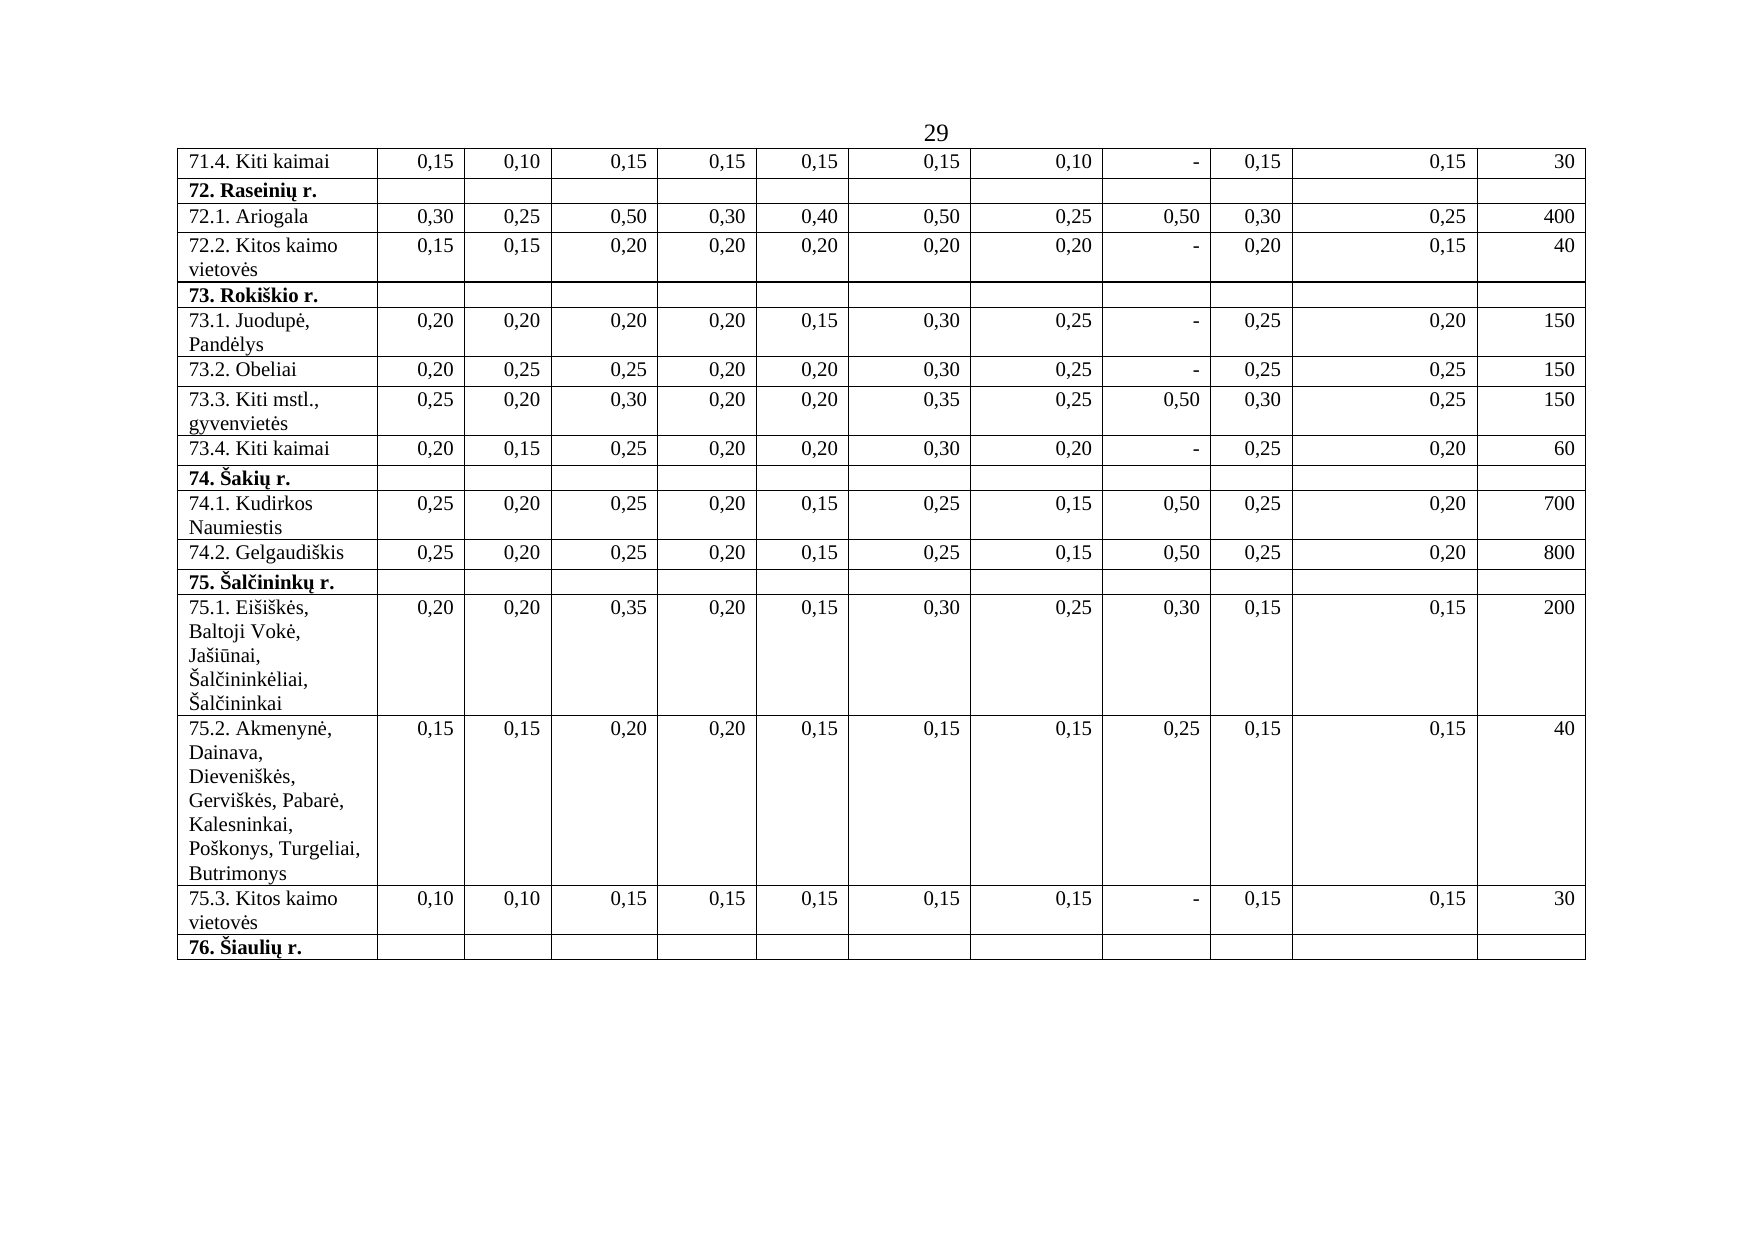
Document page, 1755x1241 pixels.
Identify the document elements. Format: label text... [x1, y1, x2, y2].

table_cell [849, 935, 970, 959]
table_cell [658, 466, 756, 489]
table_cell 0,25 [971, 595, 1102, 715]
table_cell 0,20 [1293, 540, 1477, 568]
table_cell 0,15 [757, 886, 848, 934]
table_cell [658, 179, 756, 202]
table_cell 0,30 [1103, 595, 1210, 715]
table_cell 0,20 [465, 491, 551, 539]
table_cell [1586, 307, 1592, 356]
table_cell 0,15 [757, 308, 848, 356]
table_cell 0,20 [378, 436, 464, 464]
table_cell 72.1. Ariogala [178, 204, 377, 232]
table_cell [1586, 885, 1592, 934]
table_cell 0,10 [465, 149, 551, 177]
table_cell [1478, 935, 1585, 959]
table_cell 0,15 [465, 436, 551, 464]
table_cell [552, 283, 657, 307]
table_cell 0,20 [658, 387, 756, 435]
table_cell [465, 466, 551, 489]
table_cell 74.1. Kudirkos Naumiestis [178, 491, 377, 539]
table_cell 0,50 [849, 204, 970, 232]
table_cell - [1103, 233, 1210, 281]
table_cell [1586, 178, 1592, 202]
table_cell 0,15 [465, 716, 551, 884]
table_cell 75.3. Kitos kaimo vietovės [178, 886, 377, 934]
table_cell [757, 283, 848, 307]
table_cell 200 [1478, 595, 1585, 715]
table_cell [849, 570, 970, 594]
table_cell 150 [1478, 357, 1585, 386]
table_cell 0,20 [1293, 436, 1477, 464]
table_cell 0,15 [658, 886, 756, 934]
table_cell 0,50 [1103, 204, 1210, 232]
table_cell 0,20 [378, 357, 464, 386]
table_cell 400 [1478, 204, 1585, 232]
table_cell [1478, 283, 1585, 307]
table_cell 0,25 [1211, 491, 1292, 539]
table_cell 0,15 [1293, 716, 1477, 884]
table_cell [378, 179, 464, 202]
table_cell [658, 935, 756, 959]
table_cell 0,15 [971, 491, 1102, 539]
table_cell - [1103, 308, 1210, 356]
table_cell 0,15 [1211, 595, 1292, 715]
table_cell [1586, 148, 1592, 177]
table_cell 0,30 [658, 204, 756, 232]
table_cell 0,50 [1103, 540, 1210, 568]
table_cell [1293, 283, 1477, 307]
table_cell 0,25 [1293, 387, 1477, 435]
table_cell [658, 283, 756, 307]
table_cell 0,40 [757, 204, 848, 232]
table_cell [1586, 386, 1592, 435]
table_cell [1478, 179, 1585, 202]
table_cell 0,15 [971, 540, 1102, 568]
table_cell [552, 179, 657, 202]
table_cell 40 [1478, 233, 1585, 281]
table_cell [1293, 935, 1477, 959]
table_cell 0,25 [1211, 436, 1292, 464]
table_cell 73.2. Obeliai [178, 357, 377, 386]
table_cell [1586, 594, 1592, 715]
table_cell [552, 935, 657, 959]
table_cell 0,10 [465, 886, 551, 934]
table_cell 0,15 [971, 716, 1102, 884]
table_cell 0,15 [378, 716, 464, 884]
table_cell 0,20 [849, 233, 970, 281]
table_cell 72. Raseinių r. [178, 179, 377, 202]
table_cell [1211, 283, 1292, 307]
table_cell [971, 179, 1102, 202]
table_cell 0,15 [849, 886, 970, 934]
table_cell 0,25 [971, 357, 1102, 386]
table_cell 0,50 [1103, 387, 1210, 435]
table_cell [1478, 570, 1585, 594]
table_cell 0,30 [552, 387, 657, 435]
table_cell 0,35 [849, 387, 970, 435]
table_cell [1293, 570, 1477, 594]
table_cell 0,15 [1211, 149, 1292, 177]
table_cell 0,50 [1103, 491, 1210, 539]
table_cell 0,20 [971, 436, 1102, 464]
table_cell 75. Šalčininkų r. [178, 570, 377, 594]
table_cell 800 [1478, 540, 1585, 568]
table_cell 0,25 [552, 436, 657, 464]
table_cell 0,50 [552, 204, 657, 232]
table_cell [1103, 466, 1210, 489]
table_cell 0,20 [757, 436, 848, 464]
table_cell 0,20 [658, 357, 756, 386]
table_cell 0,25 [552, 357, 657, 386]
table_cell [971, 570, 1102, 594]
table_cell 0,15 [465, 233, 551, 281]
table_cell 0,20 [1293, 308, 1477, 356]
table_cell 0,20 [757, 233, 848, 281]
table_cell [378, 570, 464, 594]
table_cell 0,15 [378, 233, 464, 281]
table_cell 73. Rokiškio r. [178, 283, 377, 307]
table_cell 0,15 [378, 149, 464, 177]
table_cell [1586, 356, 1592, 386]
table_cell 0,15 [757, 595, 848, 715]
table_cell 73.4. Kiti kaimai [178, 436, 377, 464]
table_cell 0,15 [552, 149, 657, 177]
table_cell 0,25 [1293, 357, 1477, 386]
table_cell [465, 935, 551, 959]
table_cell 0,15 [757, 716, 848, 884]
table_cell 0,25 [378, 387, 464, 435]
table_cell [1586, 281, 1592, 307]
table_cell 0,30 [1211, 204, 1292, 232]
table_cell 0,15 [1293, 595, 1477, 715]
table_cell 150 [1478, 387, 1585, 435]
table_cell [552, 466, 657, 489]
table_cell [1478, 466, 1585, 489]
table_cell 0,15 [1293, 149, 1477, 177]
table_cell 0,15 [849, 716, 970, 884]
table_cell [971, 935, 1102, 959]
table_cell [1586, 203, 1592, 232]
table_cell 0,15 [757, 491, 848, 539]
table_cell 0,25 [378, 540, 464, 568]
table_cell 0,20 [658, 436, 756, 464]
table_cell - [1103, 149, 1210, 177]
table_cell [1211, 570, 1292, 594]
table_cell [658, 570, 756, 594]
table_cell 76. Šiaulių r. [178, 935, 377, 959]
table_cell 0,25 [552, 491, 657, 539]
table_cell 0,20 [658, 540, 756, 568]
table_cell 30 [1478, 886, 1585, 934]
table_cell 60 [1478, 436, 1585, 464]
table_cell [465, 570, 551, 594]
table_cell [971, 466, 1102, 489]
table_cell 0,10 [971, 149, 1102, 177]
table_cell [849, 179, 970, 202]
table_cell 0,30 [849, 436, 970, 464]
table_cell 0,20 [971, 233, 1102, 281]
table_cell 0,20 [658, 233, 756, 281]
table_cell - [1103, 886, 1210, 934]
table_cell 0,15 [1293, 233, 1477, 281]
table_cell 0,20 [658, 308, 756, 356]
table_cell 0,25 [465, 357, 551, 386]
table_cell 0,25 [971, 387, 1102, 435]
table_cell 0,25 [849, 491, 970, 539]
table_cell [1586, 490, 1592, 539]
table_cell [1586, 232, 1592, 281]
table_cell [378, 935, 464, 959]
table_cell 0,10 [378, 886, 464, 934]
table_cell [465, 283, 551, 307]
table_cell 0,25 [378, 491, 464, 539]
table_cell [378, 283, 464, 307]
table_cell 0,15 [1211, 716, 1292, 884]
table_cell [552, 570, 657, 594]
table_cell [757, 570, 848, 594]
table_cell 0,30 [849, 595, 970, 715]
table_cell 0,15 [1293, 886, 1477, 934]
table_cell [1586, 435, 1592, 464]
table_cell [757, 179, 848, 202]
table_cell 0,25 [465, 204, 551, 232]
table_cell 0,25 [849, 540, 970, 568]
table_cell 0,15 [1211, 886, 1292, 934]
table_cell 73.1. Juodupė, Pandėlys [178, 308, 377, 356]
table_cell [849, 283, 970, 307]
table_cell 0,20 [658, 491, 756, 539]
table_cell 71.4. Kiti kaimai [178, 149, 377, 177]
table_cell [1103, 935, 1210, 959]
table_cell 0,25 [971, 308, 1102, 356]
table_cell 0,15 [757, 149, 848, 177]
table_cell 0,15 [757, 540, 848, 568]
table_cell 0,20 [757, 387, 848, 435]
table_cell [757, 466, 848, 489]
table_cell 0,20 [552, 308, 657, 356]
table_cell 0,20 [757, 357, 848, 386]
table_cell 0,15 [849, 149, 970, 177]
table_cell 30 [1478, 149, 1585, 177]
table_cell 73.3. Kiti mstl., gyvenvietės [178, 387, 377, 435]
table_cell 74.2. Gelgaudiškis [178, 540, 377, 568]
table_cell [1293, 466, 1477, 489]
table_cell 74. Šakių r. [178, 466, 377, 489]
table_cell 0,20 [658, 716, 756, 884]
table_cell 0,35 [552, 595, 657, 715]
table_cell 0,25 [971, 204, 1102, 232]
table_cell 0,25 [1103, 716, 1210, 884]
table_cell [757, 935, 848, 959]
table_cell 0,15 [658, 149, 756, 177]
table_cell 0,15 [971, 886, 1102, 934]
table_cell 0,30 [849, 357, 970, 386]
table_cell [1586, 934, 1592, 959]
table_cell 0,25 [1293, 204, 1477, 232]
table_cell 0,20 [378, 595, 464, 715]
table_cell 0,20 [465, 595, 551, 715]
table_cell [1103, 283, 1210, 307]
table_cell - [1103, 357, 1210, 386]
table_cell 75.2. Akmenynė, Dainava, Dieveniškės, Gerviškės, Pabarė, Kalesninkai, Poškonys, Turgeliai, Butrimonys [178, 716, 377, 884]
table_cell 0,20 [1211, 233, 1292, 281]
table_cell 0,20 [465, 387, 551, 435]
table_cell 0,20 [378, 308, 464, 356]
table_cell 150 [1478, 308, 1585, 356]
table_cell [1293, 179, 1477, 202]
table_cell 0,20 [658, 595, 756, 715]
table_cell 0,30 [378, 204, 464, 232]
table_cell 700 [1478, 491, 1585, 539]
table_cell 0,25 [1211, 357, 1292, 386]
table_cell 72.2. Kitos kaimo vietovės [178, 233, 377, 281]
table_cell [1586, 465, 1592, 489]
table_cell [1103, 570, 1210, 594]
table_cell [1586, 539, 1592, 568]
table_cell 0,25 [1211, 308, 1292, 356]
table_cell [1211, 935, 1292, 959]
table_cell 0,30 [1211, 387, 1292, 435]
table_cell [849, 466, 970, 489]
table_cell [378, 466, 464, 489]
table_cell [1211, 179, 1292, 202]
table_cell 75.1. Eišiškės, Baltoji Vokė, Jašiūnai, Šalčininkėliai, Šalčininkai [178, 595, 377, 715]
table_cell [1211, 466, 1292, 489]
table_cell 0,20 [465, 540, 551, 568]
table_cell 0,20 [552, 233, 657, 281]
table_cell [1586, 569, 1592, 594]
table_cell 0,20 [1293, 491, 1477, 539]
table_cell 0,15 [552, 886, 657, 934]
table_cell 40 [1478, 716, 1585, 884]
table_cell [971, 283, 1102, 307]
table_cell [1103, 179, 1210, 202]
table_cell [465, 179, 551, 202]
table_cell [1586, 715, 1592, 884]
table_cell 0,25 [1211, 540, 1292, 568]
table_cell 0,20 [552, 716, 657, 884]
table_cell 0,30 [849, 308, 970, 356]
table_cell 0,25 [552, 540, 657, 568]
table_cell - [1103, 436, 1210, 464]
table_cell 0,20 [465, 308, 551, 356]
